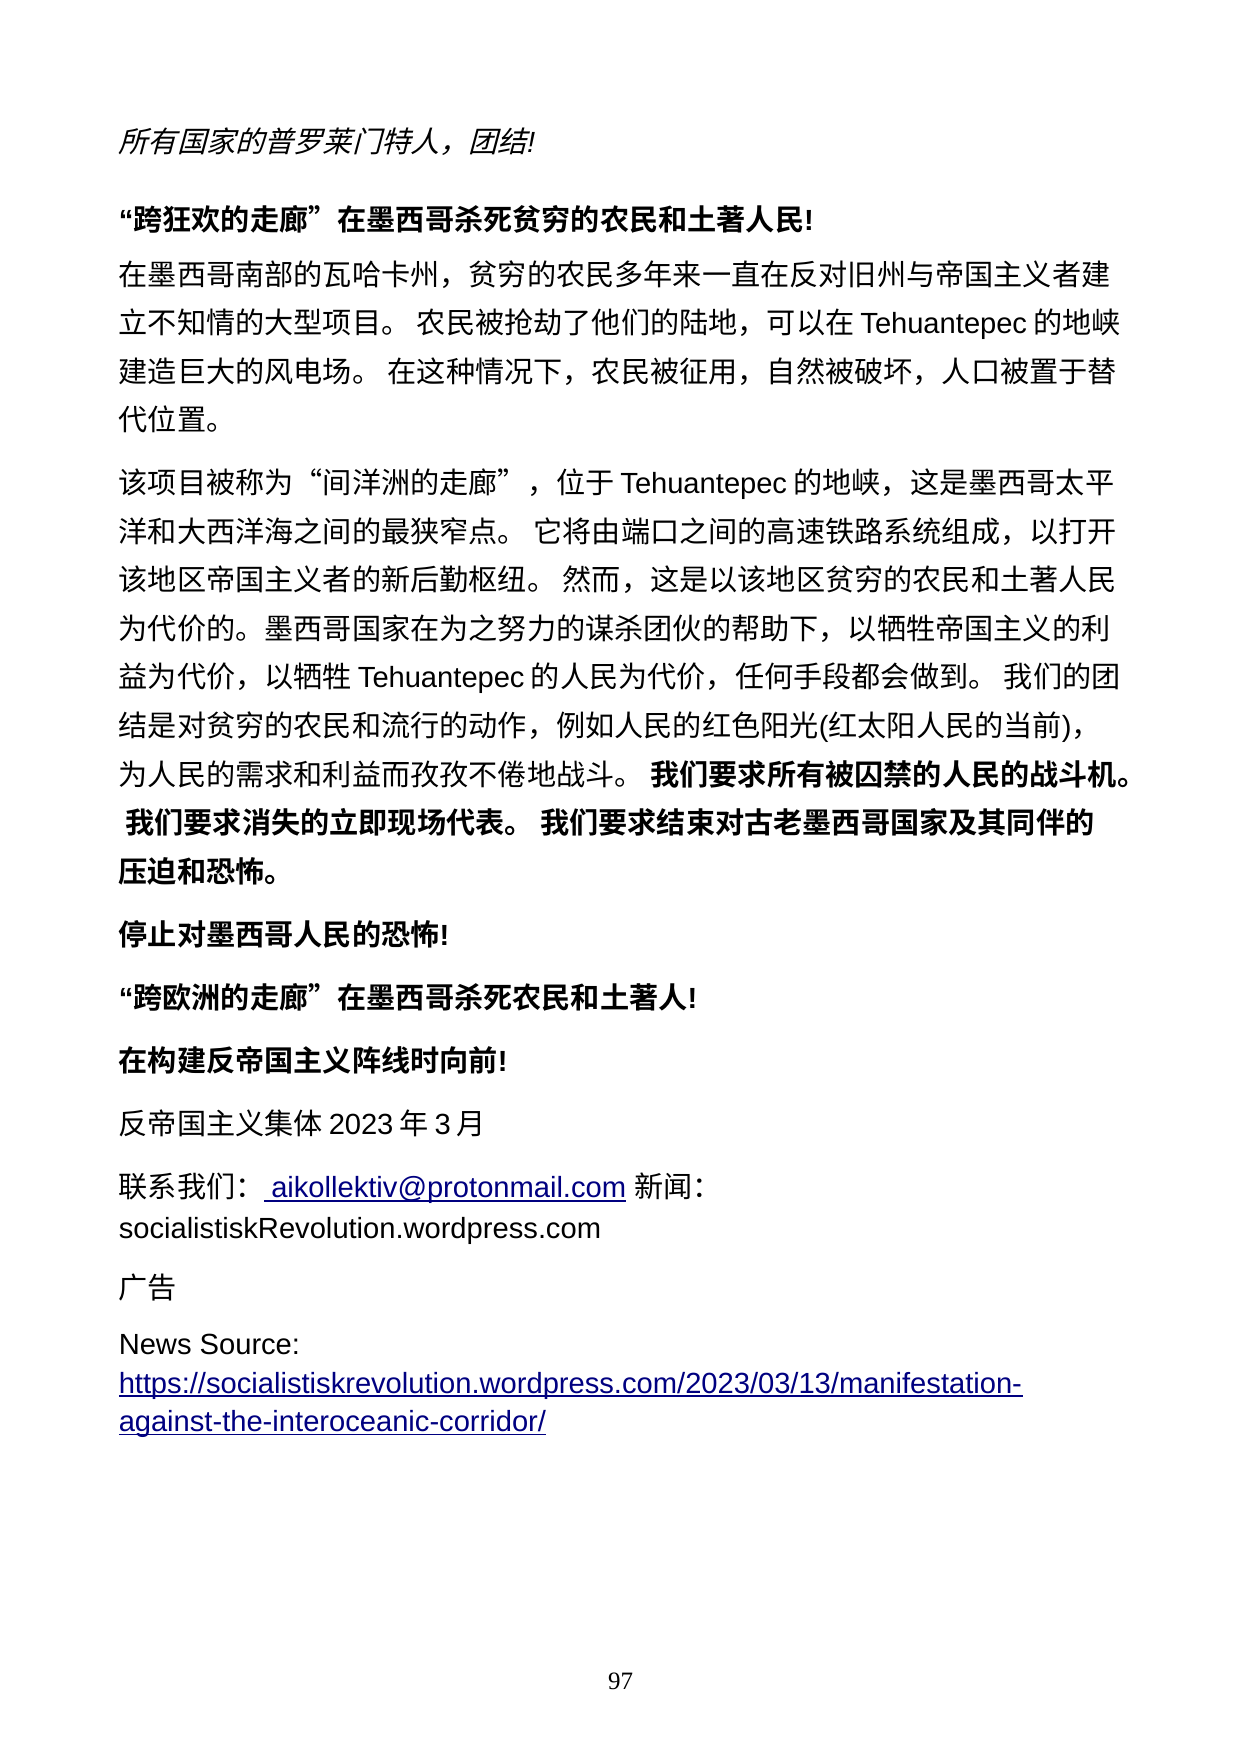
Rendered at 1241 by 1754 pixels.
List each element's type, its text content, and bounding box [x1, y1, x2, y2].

text 停止对墨西哥人民的恐怖! [118, 911, 1122, 953]
text 联系我们： aikollektiv@protonmail.com 新闻：socialistiskRevolution.wordpress.com [118, 1164, 1122, 1244]
text News Source: https://socialistiskrevolution.wordpress.com/2023/03/13/manifestation-against-the-interoceanic-corridor/ [118, 1327, 1122, 1438]
text “跨欧洲的走廊”在墨西哥杀死农民和土著人! [118, 974, 1122, 1017]
text 反帝国主义集体2023年3月 [118, 1101, 1122, 1143]
subtitle “跨狂欢的走廊”在墨西哥杀死贫穷的农民和土著人民! [118, 196, 1122, 238]
text 在构建反帝国主义阵线时向前! [118, 1037, 1122, 1080]
text 在墨西哥南部的瓦哈卡州，贫穷的农民多年来一直在反对旧州与帝国主义者建立不知情的大型项目。 农民被抢劫了他们的陆地，可以在Tehuantepec的地峡建造巨大的风电场。 在这种情况下，农民被征用，自然被破坏，人口被置于替代位置。 [118, 251, 1122, 439]
text 所有国家的普罗莱门特人，团结! [118, 118, 1122, 161]
text 该项目被称为“间洋洲的走廊”，位于Tehuantepec的地峡，这是墨西哥太平洋和大西洋海之间的最狭窄点。 它将由端口之间的高速铁路系统组成，以打开该地区帝国主义者的新后勤枢纽。 然而，这是以该地区贫穷的农民和土著人民为代价的。墨西哥国家在为之努力的谋杀团伙的帮助下，以牺牲帝国主义的利益为代价，以牺牲Tehuantepec的人民为代价，任何手段都会做到。 我们的团结是对贫穷的农民和流行的动作，例如人民的红色阳光(红太阳人民的当前)，为人民的需求和利益而孜孜不倦地战斗。 我们要求所有被囚禁的人民的战斗机。 我们要求消失的立即现场代表。 我们要求结束对古老墨西哥国家及其同伴的压迫和恐怖。 [118, 460, 1122, 890]
text 广告 [118, 1264, 1122, 1306]
